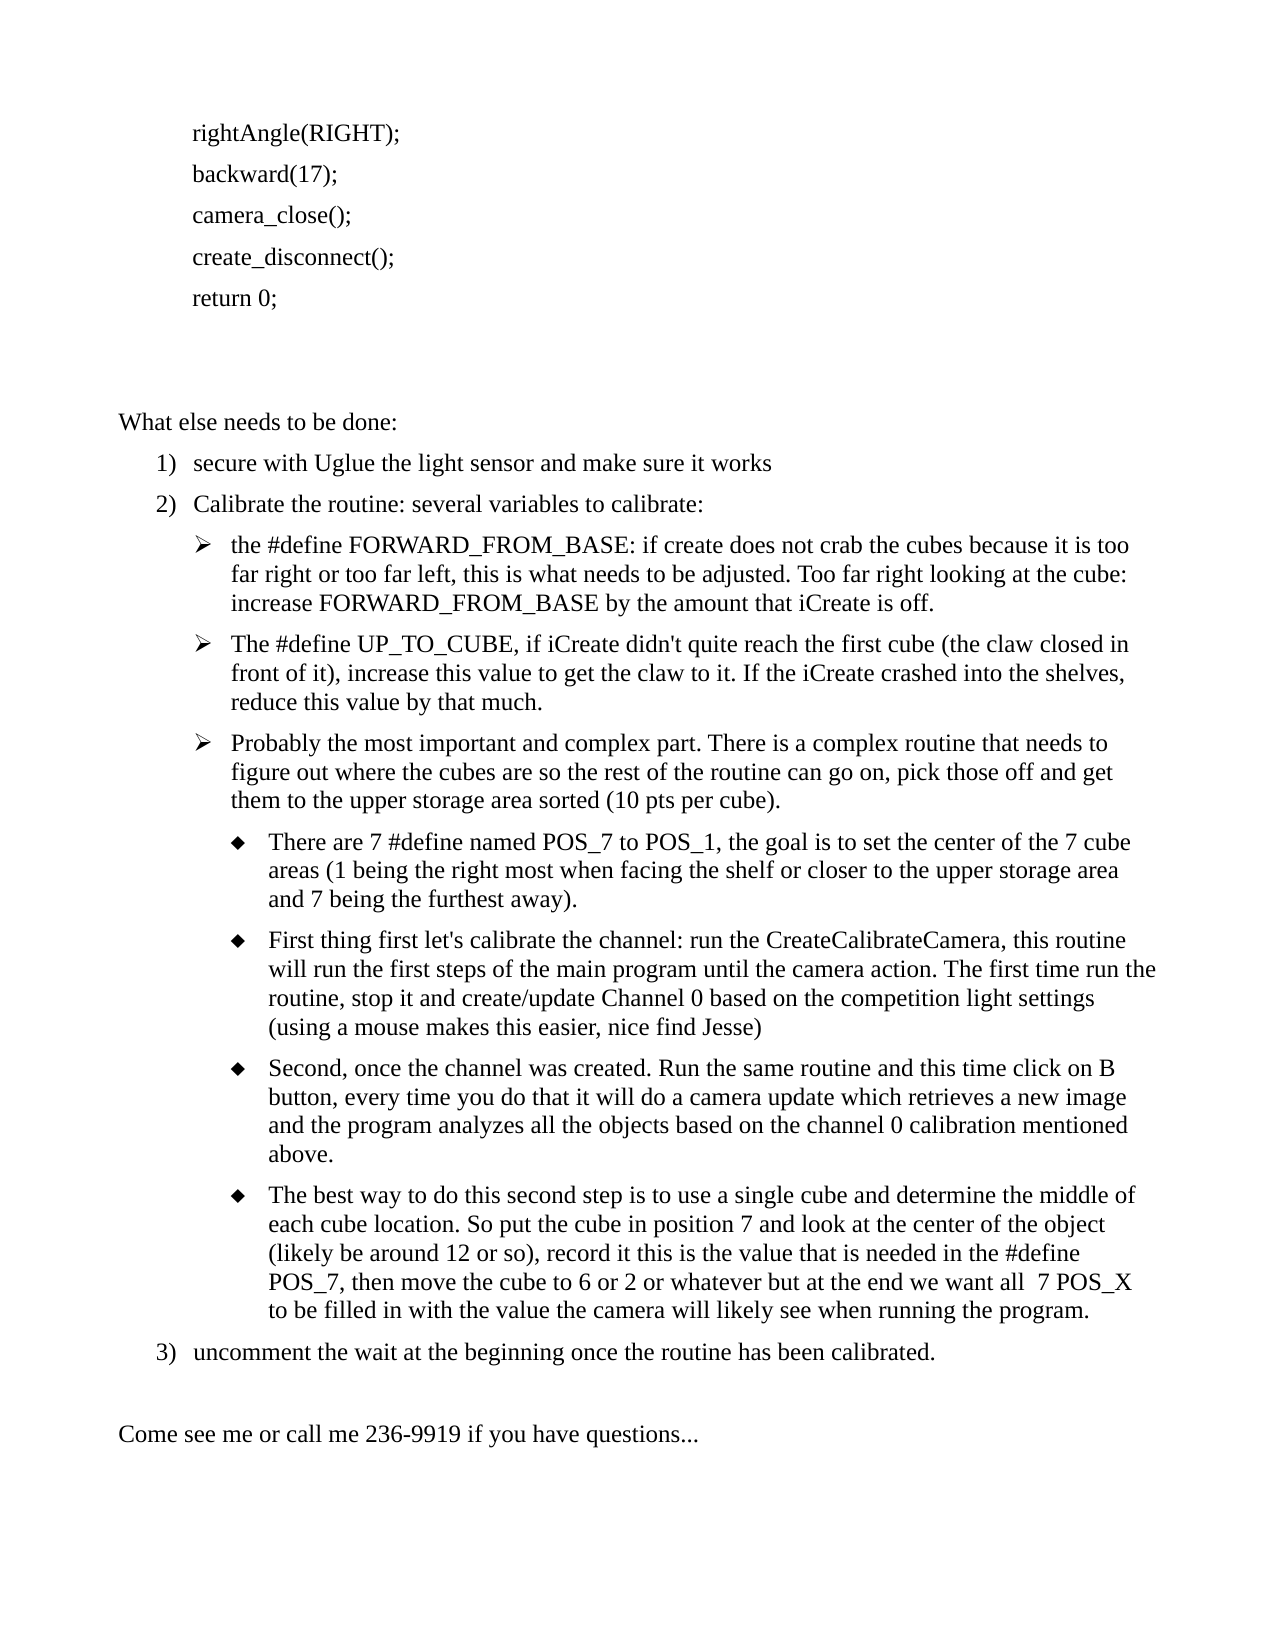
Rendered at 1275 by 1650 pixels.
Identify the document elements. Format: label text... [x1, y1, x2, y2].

list Calibrate the routine: several variables to calibrate: [156, 489, 1157, 518]
text rightAngle(RIGHT); [118, 118, 1157, 147]
text camera_close(); [118, 201, 1157, 229]
text Come see me or call me 236-9919 if you have questions... [118, 1419, 1157, 1448]
text create_disconnect(); [118, 242, 1157, 271]
list The best way to do this second step is to use a single cube and determine the middle of each cube location. So put the cube in position 7 and look at the center of the object (likely be around 12 or so), record it this is the value that is needed in the #define POS_7, then move the cube to 6 or 2 or whatever but at the end we want all 7 POS_X to be filled in with the value the camera will likely see when running the program. [231, 1181, 1157, 1324]
text What else needs to be done: [118, 407, 1157, 436]
list There are 7 #define named POS_7 to POS_1, the goal is to set the center of the 7 cube areas (1 being the right most when facing the shelf or closer to the upper storage area and 7 being the furthest away). [231, 827, 1157, 913]
list uncomment the wait at the beginning once the routine has been calibrated. [156, 1337, 1157, 1366]
list Probably the most important and complex part. There is a complex routine that needs to figure out where the cubes are so the rest of the routine can go on, pick those off and get them to the upper storage area sorted (10 pts per cube). [193, 728, 1157, 814]
list The #define UP_TO_CUBE, if iCreate didn't quite reach the first cube (the claw closed in front of it), increase this value to get the claw to it. If the iCreate crashed into the shelves, reduce this value by that much. [193, 629, 1157, 716]
list the #define FORWARD_FROM_BASE: if create does not crab the cubes because it is too far right or too far left, this is what needs to be adjusted. Too far right looking at the cube: increase FORWARD_FROM_BASE by the amount that iCreate is off. [193, 531, 1157, 617]
list secure with Uglue the light sensor and make sure it works [156, 448, 1157, 477]
list First thing first let's calibrate the channel: run the CreateCalibrateCamera, this routine will run the first steps of the main program until the camera action. The first time run the routine, stop it and create/update Channel 0 based on the competition light settings (using a mouse makes this easier, nice find Jesse) [231, 926, 1157, 1041]
text return 0; [118, 283, 1157, 312]
text backward(17); [118, 159, 1157, 188]
list Second, once the channel was created. Run the same routine and this time click on B button, every time you do that it will do a camera update which retrieves a new image and the program analyzes all the objects based on the channel 0 calibration mentioned above. [231, 1053, 1157, 1168]
